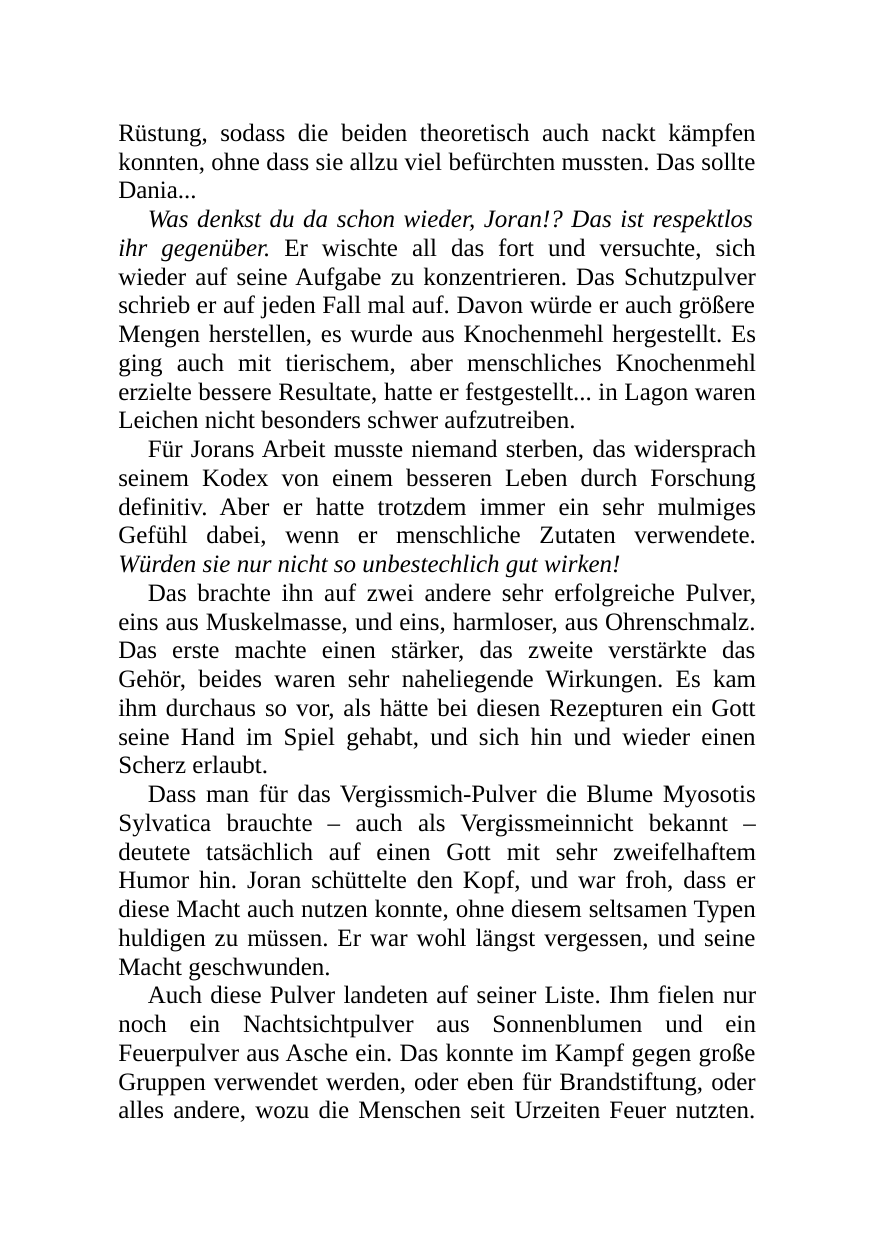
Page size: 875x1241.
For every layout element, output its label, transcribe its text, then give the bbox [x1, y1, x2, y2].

text Was denkst du da schon wieder, Joran!? Das ist respektlos ihr gegenüber. Er wischte all das fort und versuchte, sich wieder auf seine Aufgabe zu konzentrieren. Das Schutzpulver schrieb er auf jeden Fall mal auf. Davon würde er auch größere Mengen herstellen, es wurde aus Knochenmehl hergestellt. Es ging auch mit tierischem, aber menschliches Knochenmehl erzielte bessere Resultate, hatte er festgestellt... in Lagon waren Leichen nicht besonders schwer aufzutreiben. [118, 204, 756, 434]
text Auch diese Pulver landeten auf seiner Liste. Ihm fielen nur noch ein Nachtsichtpulver aus Sonnenblumen und ein Feuerpulver aus Asche ein. Das konnte im Kampf gegen große Gruppen verwendet werden, oder eben für Brandstiftung, oder alles andere, wozu die Menschen seit Urzeiten Feuer nutzten. [118, 981, 756, 1124]
text Das brachte ihn auf zwei andere sehr erfolgreiche Pulver, eins aus Muskelmasse, und eins, harmloser, aus Ohrenschmalz. Das erste machte einen stärker, das zweite verstärkte das Gehör, beides waren sehr naheliegende Wirkungen. Es kam ihm durchaus so vor, als hätte bei diesen Rezepturen ein Gott seine Hand im Spiel gehabt, und sich hin und wieder einen Scherz erlaubt. [118, 578, 756, 779]
text Dass man für das Vergissmich-Pulver die Blume Myosotis Sylvatica brauchte – auch als Vergissmeinnicht bekannt – deutete tatsächlich auf einen Gott mit sehr zweifelhaftem Humor hin. Joran schüttelte den Kopf, und war froh, dass er diese Macht auch nutzen konnte, ohne diesem seltsamen Typen huldigen zu müssen. Er war wohl längst vergessen, und seine Macht geschwunden. [118, 779, 756, 981]
text Für Jorans Arbeit musste niemand sterben, das widersprach seinem Kodex von einem besseren Leben durch Forschung definitiv. Aber er hatte trotzdem immer ein sehr mulmiges Gefühl dabei, wenn er menschliche Zutaten verwendete. Würden sie nur nicht so unbestechlich gut wirken! [118, 434, 756, 578]
text Rüstung, sodass die beiden theoretisch auch nackt kämpfen konnten, ohne dass sie allzu viel befürchten mussten. Das sollte Dania... [118, 118, 756, 204]
